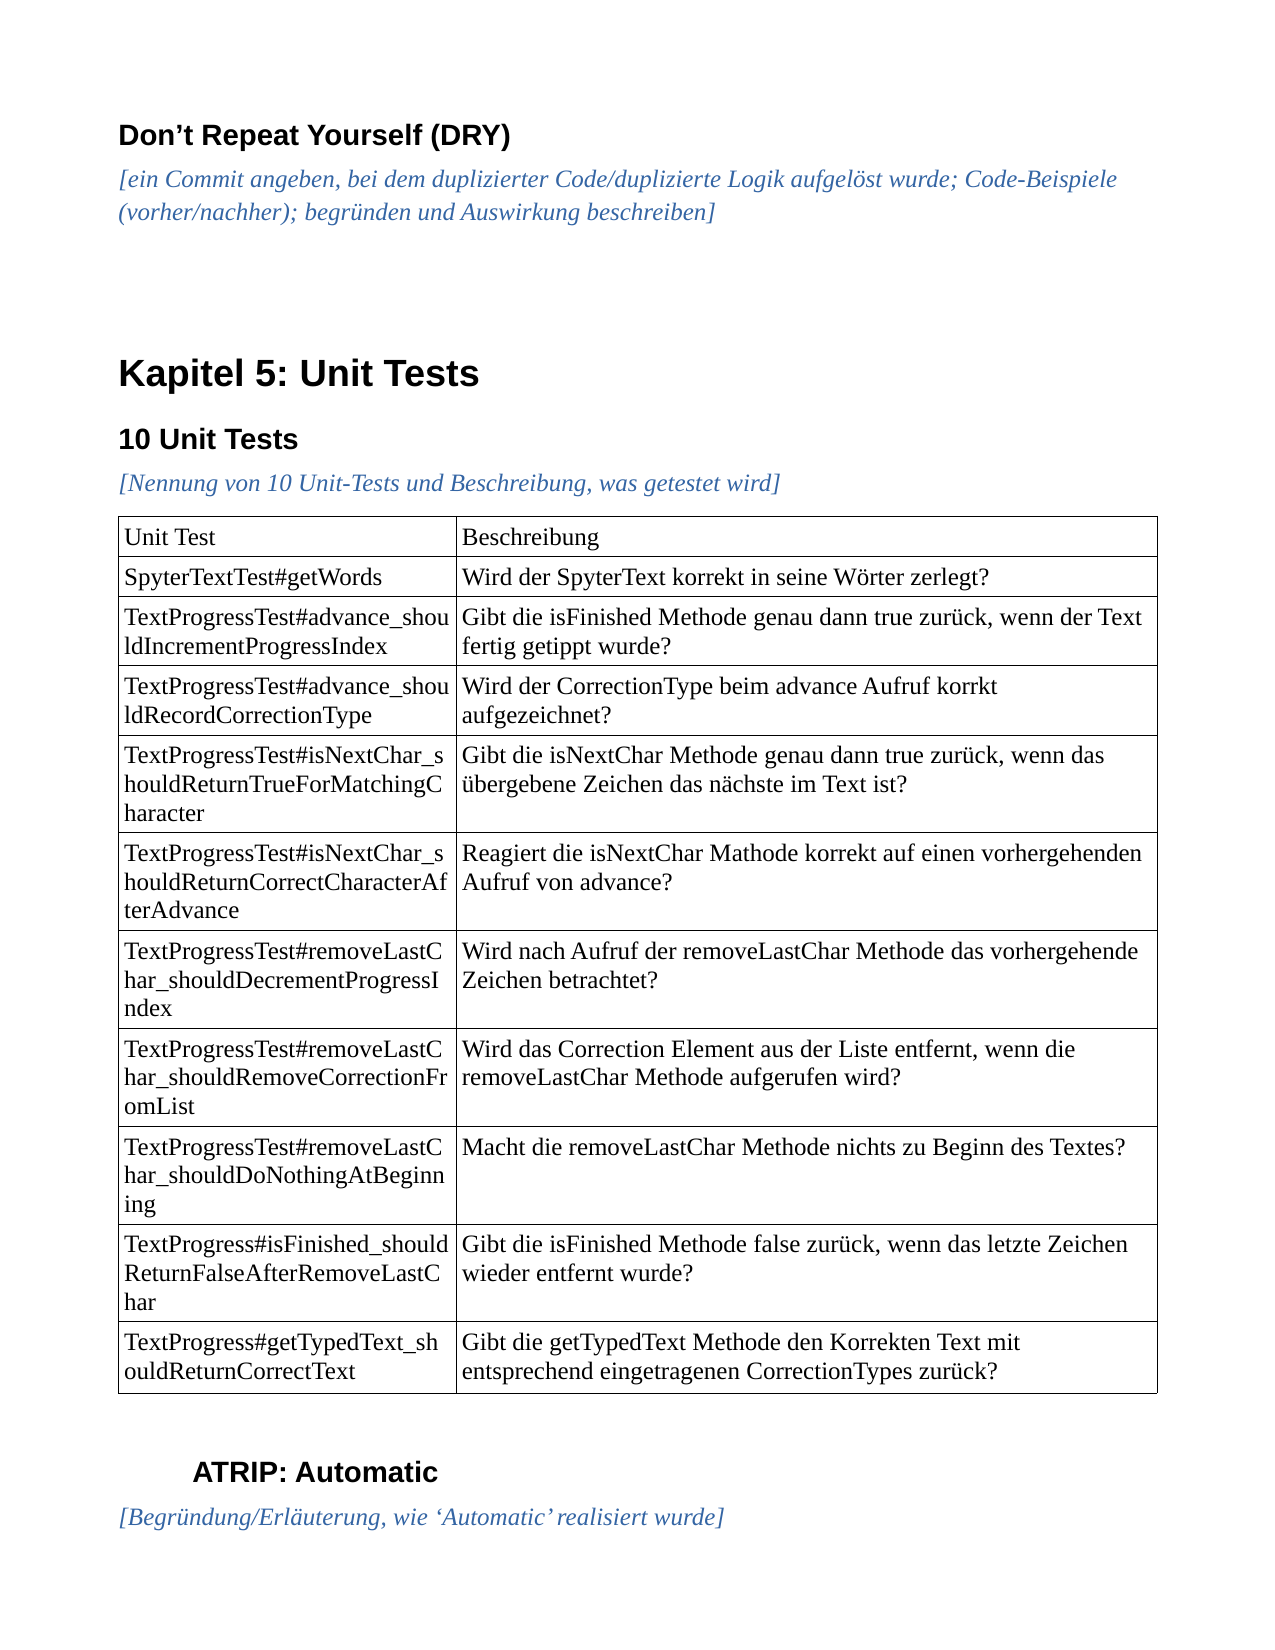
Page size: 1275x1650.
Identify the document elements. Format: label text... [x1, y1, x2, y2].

subtitle Don’t Repeat Yourself (DRY) [118, 118, 1157, 152]
table_cell Macht die removeLastChar Methode nichts zu Beginn des Textes? [457, 1127, 1157, 1223]
subtitle ATRIP: Automatic [118, 1455, 1157, 1489]
text [ein Commit angeben, bei dem duplizierter Code/duplizierte Logik aufgelöst wurde; Code-Beispiele (vorher/nachher); begründen und Auswirkung beschreiben] [118, 164, 1157, 226]
table_cell Gibt die getTypedText Methode den Korrekten Text mit entsprechend eingetragenen CorrectionTypes zurück? [457, 1322, 1157, 1393]
table_header Unit Test [119, 517, 456, 556]
table_cell TextProgressTest#isNextChar_shouldReturnTrueForMatchingCharacter [119, 736, 456, 832]
table_cell Wird der SpyterText korrekt in seine Wörter zerlegt? [457, 557, 1157, 596]
table_cell Gibt die isFinished Methode genau dann true zurück, wenn der Text fertig getippt wurde? [457, 597, 1157, 665]
table_cell TextProgressTest#isNextChar_shouldReturnCorrectCharacterAfterAdvance [119, 833, 456, 930]
table_cell TextProgressTest#removeLastChar_shouldRemoveCorrectionFromList [119, 1029, 456, 1126]
table_cell Reagiert die isNextChar Mathode korrekt auf einen vorhergehenden Aufruf von advance? [457, 833, 1157, 930]
table_header Beschreibung [457, 517, 1157, 556]
subtitle 10 Unit Tests [118, 422, 1157, 456]
table_cell TextProgressTest#removeLastChar_shouldDoNothingAtBeginning [119, 1127, 456, 1223]
table_cell Wird das Correction Element aus der Liste entfernt, wenn die removeLastChar Methode aufgerufen wird? [457, 1029, 1157, 1126]
table_cell TextProgressTest#advance_shouldRecordCorrectionType [119, 666, 456, 734]
table_cell Gibt die isNextChar Methode genau dann true zurück, wenn das übergebene Zeichen das nächste im Text ist? [457, 736, 1157, 832]
table_cell Gibt die isFinished Methode false zurück, wenn das letzte Zeichen wieder entfernt wurde? [457, 1225, 1157, 1321]
table_cell TextProgress#isFinished_shouldReturnFalseAfterRemoveLastChar [119, 1225, 456, 1321]
subtitle Kapitel 5: Unit Tests [118, 351, 1157, 395]
text [Begründung/Erläuterung, wie ‘Automatic’ realisiert wurde] [118, 1502, 1157, 1530]
table_cell SpyterTextTest#getWords [119, 557, 456, 596]
table_cell TextProgress#getTypedText_shouldReturnCorrectText [119, 1322, 456, 1393]
text [Nennung von 10 Unit-Tests und Beschreibung, was getestet wird] [118, 468, 1157, 497]
table_cell Wird der CorrectionType beim advance Aufruf korrkt aufgezeichnet? [457, 666, 1157, 734]
table_cell Wird nach Aufruf der removeLastChar Methode das vorhergehende Zeichen betrachtet? [457, 931, 1157, 1028]
table_cell TextProgressTest#removeLastChar_shouldDecrementProgressIndex [119, 931, 456, 1028]
table_cell TextProgressTest#advance_shouldIncrementProgressIndex [119, 597, 456, 665]
